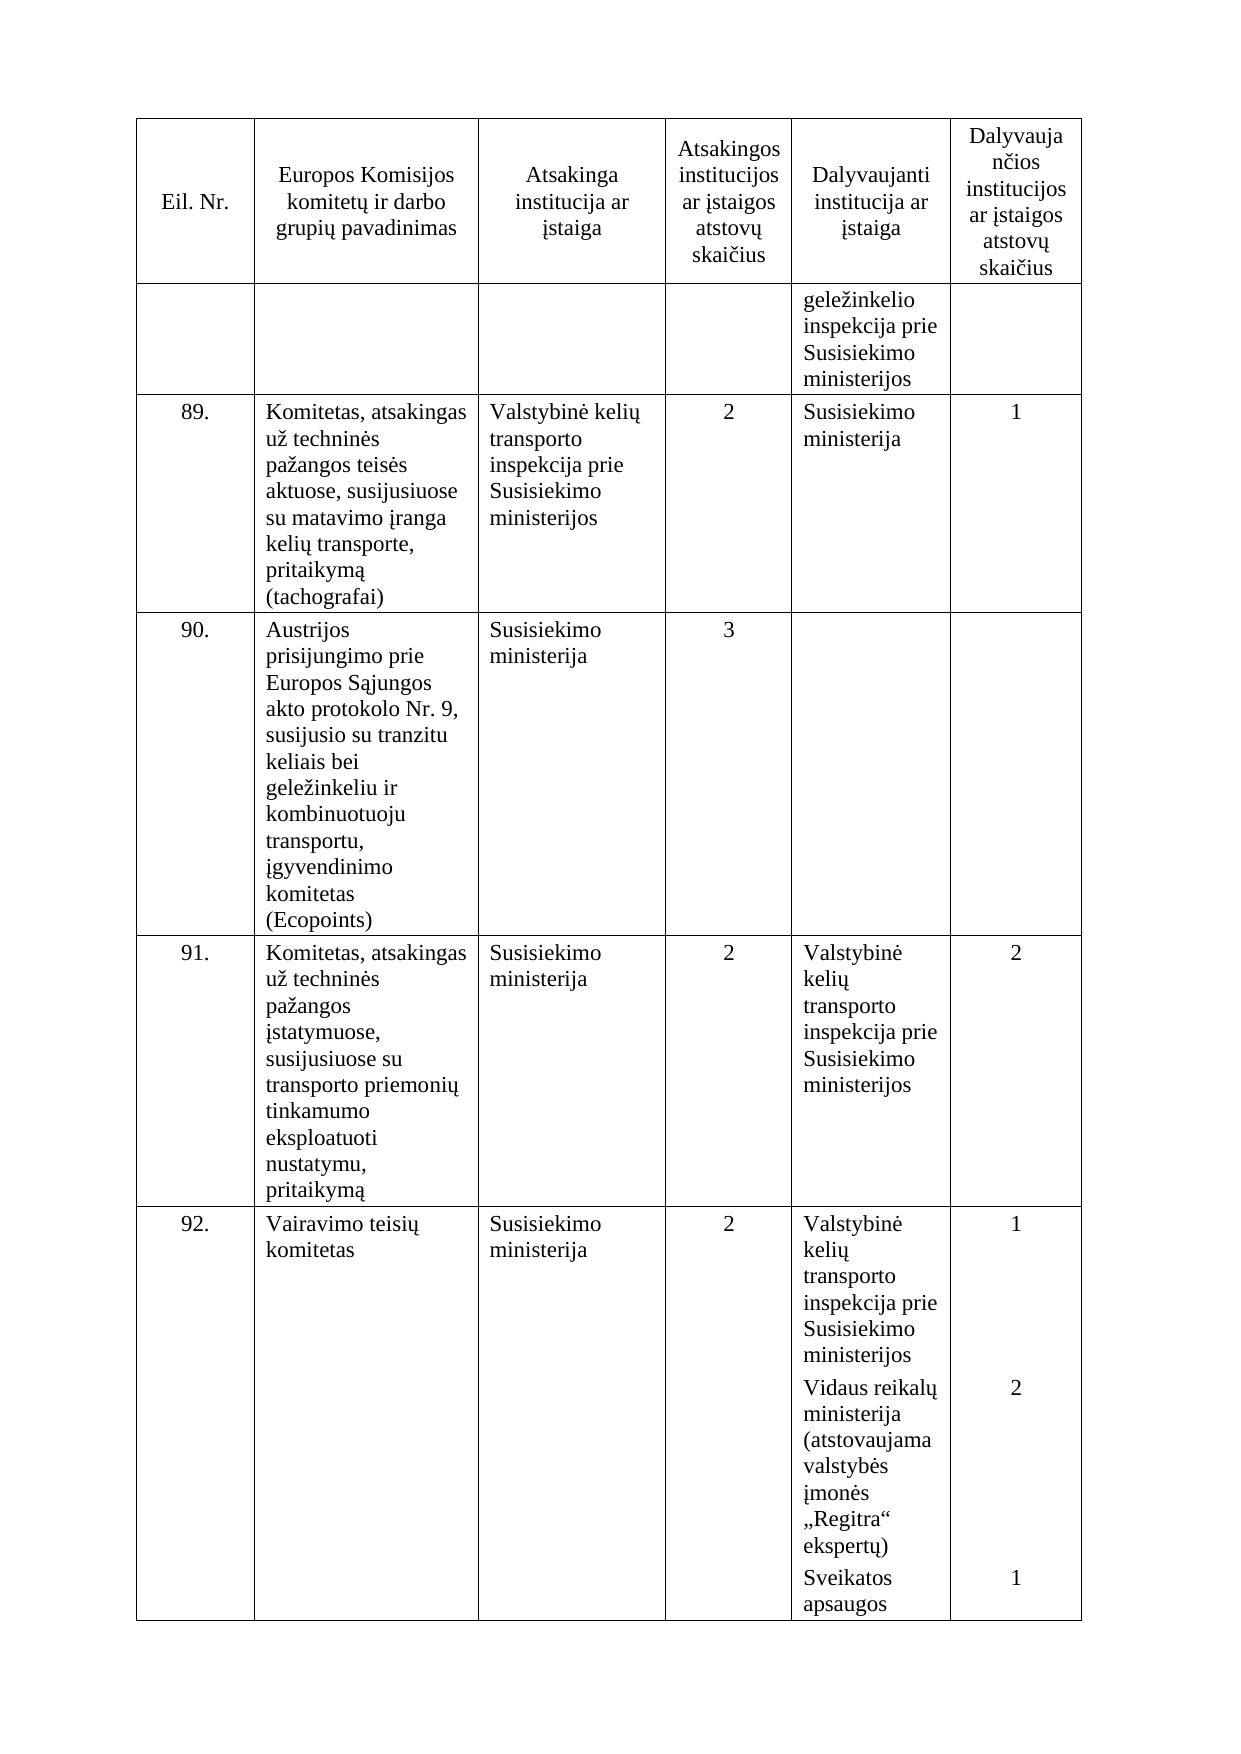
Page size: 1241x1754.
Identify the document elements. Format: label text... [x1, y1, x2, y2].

table_cell Valstybinė kelių transporto inspek­cija prie Susisiekimo ministerijos [792, 1207, 950, 1371]
table_header Atsakinga institucija ar įstaiga [479, 119, 665, 283]
table_cell 89. [137, 395, 254, 612]
table_cell Susisiekimo ministerija [479, 936, 665, 1206]
table_cell [479, 1561, 665, 1619]
table_cell 2 [951, 936, 1081, 1206]
table_cell Komitetas, atsakingas už tech­ninės pažangos teisės aktuose, susijusiuose su matavimo įranga kelių transporte, pritaikymą (tachografai) [255, 395, 478, 612]
table_cell [137, 1371, 254, 1561]
table_cell [951, 613, 1081, 935]
table_header At­sa­kin­gos ins­ti­tu­ci­jos ar įstai­gos ats­to­vų skai­čius [666, 119, 791, 283]
table_cell Susisiekimo ministerija [479, 613, 665, 935]
table_cell 2 [951, 1371, 1081, 1561]
table_cell Susisiekimo ministerija [479, 1207, 665, 1371]
table_cell 1 [951, 395, 1081, 612]
table_cell [255, 1371, 478, 1561]
table_cell [666, 1371, 791, 1561]
table_cell [479, 1371, 665, 1561]
table_cell Austrijos prisijungimo prie Europos Sąjungos akto protokolo Nr. 9, susijusio su tranzitu keliais bei geležinkeliu ir kombinuotuoju transportu, įgyvendinimo komitetas (Ecopoints) [255, 613, 478, 935]
table_header Eil. Nr. [137, 119, 254, 283]
table_cell [255, 284, 478, 394]
table_cell Vairavimo teisių komitetas [255, 1207, 478, 1371]
table_cell Komitetas, atsakingas už techni­nės pažangos įstatymuose, susijusiuose su transporto priemo­nių tinkamumo eksploatuoti nustatymu, pritaikymą [255, 936, 478, 1206]
table_cell [137, 1561, 254, 1619]
table_cell 91. [137, 936, 254, 1206]
table_cell Sveikatos apsaugos [792, 1561, 950, 1619]
table_cell 2 [666, 1207, 791, 1371]
table_cell 1 [951, 1207, 1081, 1371]
table_cell [951, 284, 1081, 394]
table_cell 2 [666, 395, 791, 612]
table_cell geležinkelio inspekcija prie Susisiekimo ministerijos [792, 284, 950, 394]
table_cell Valstybinė kelių transporto inspekcija prie Susisiekimo ministerijos [479, 395, 665, 612]
table_cell [666, 1561, 791, 1619]
table_cell [479, 284, 665, 394]
table_cell 3 [666, 613, 791, 935]
table_header Dalyvaujan­čios institu­cijos ar įstai­gos atstovų skaičius [951, 119, 1081, 283]
table_cell [255, 1561, 478, 1619]
table_cell 90. [137, 613, 254, 935]
table_header Dalyvau­janti institu­cija ar įstaiga [792, 119, 950, 283]
table_header Europos Komisijos komitetų ir darbo grupių pavadinimas [255, 119, 478, 283]
table_cell Vidaus reikalų ministerija (atstovaujama valstybės įmonės „Regitra“ ekspertų) [792, 1371, 950, 1561]
table_cell 2 [666, 936, 791, 1206]
table_cell [792, 613, 950, 935]
table_cell [666, 284, 791, 394]
table_cell 1 [951, 1561, 1081, 1619]
table_cell [137, 284, 254, 394]
table_cell Susisiekimo ministerija [792, 395, 950, 612]
table_cell Valstybinė kelių transporto inspekcija prie Susisiekimo ministerijos [792, 936, 950, 1206]
table_cell 92. [137, 1207, 254, 1371]
